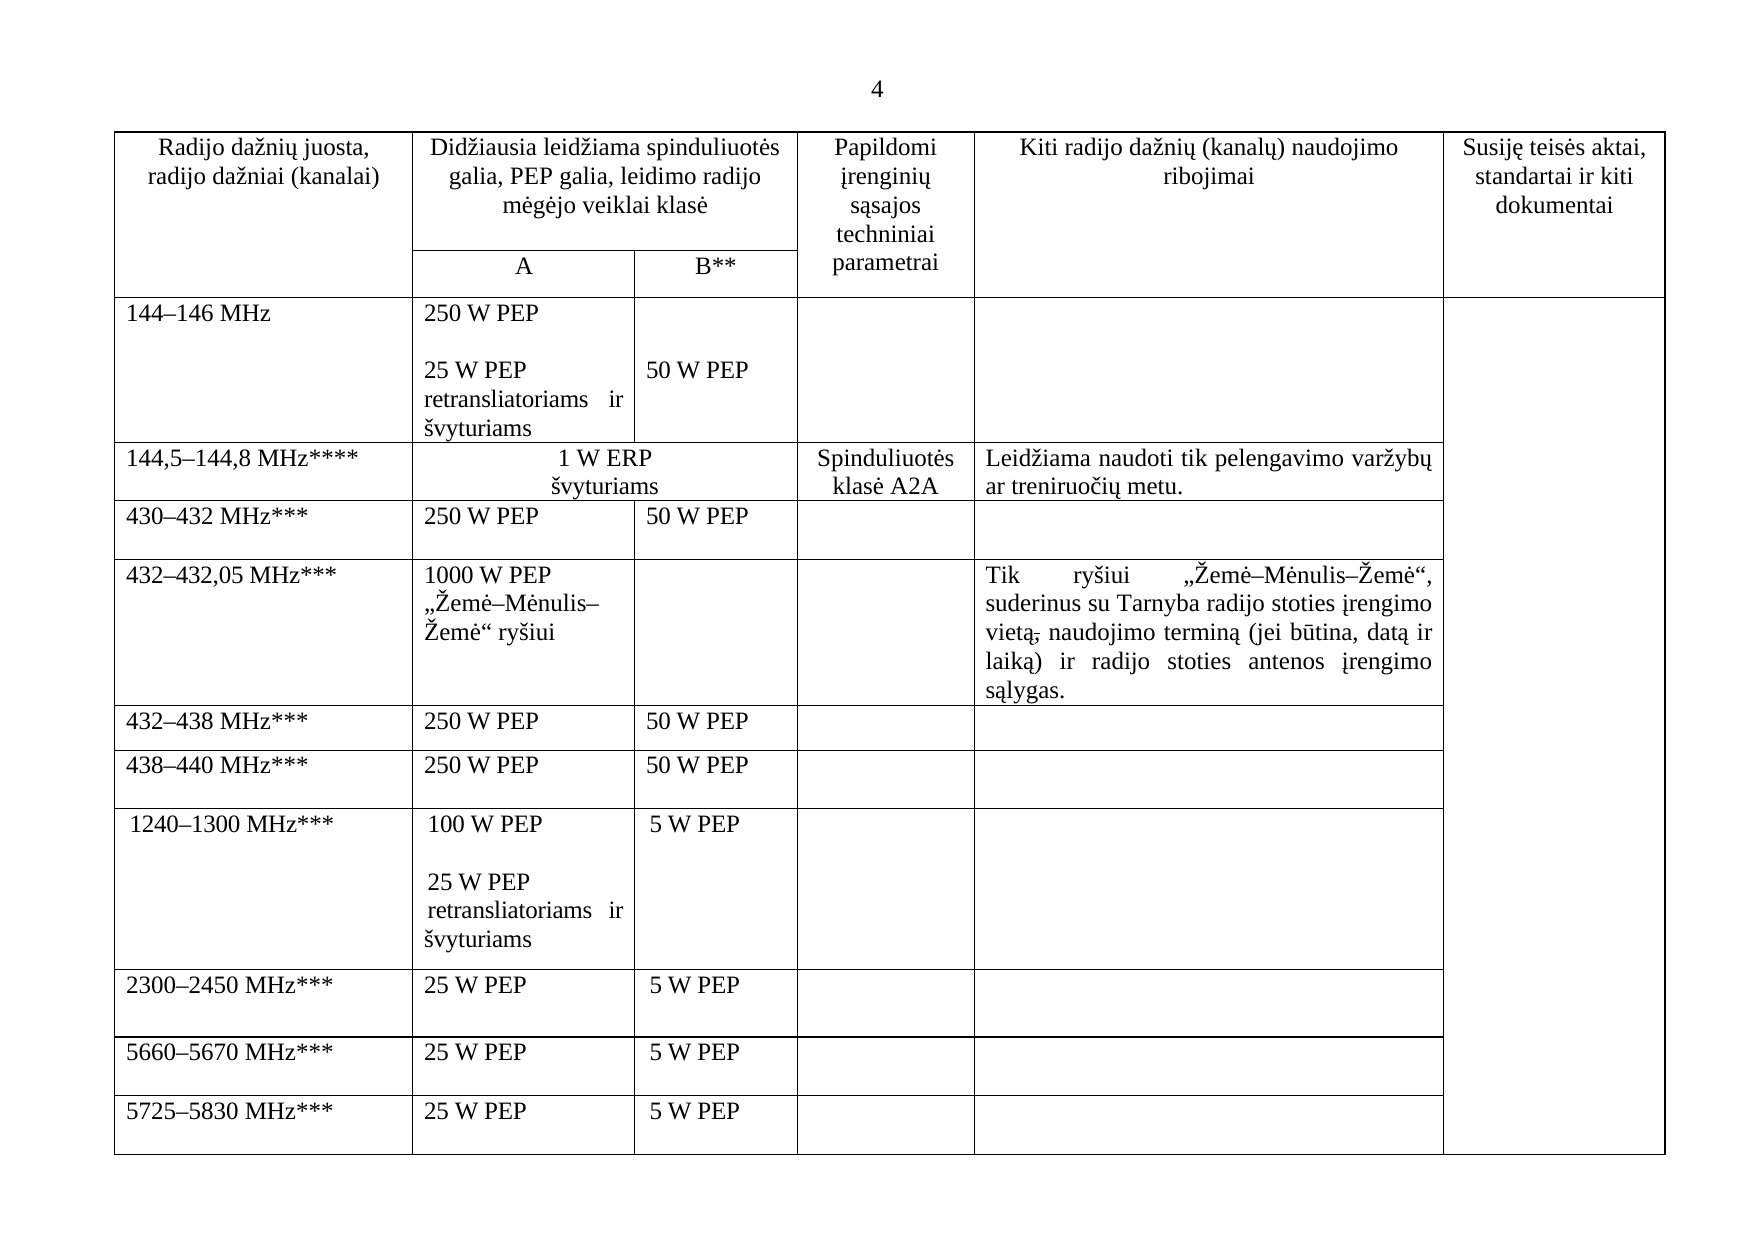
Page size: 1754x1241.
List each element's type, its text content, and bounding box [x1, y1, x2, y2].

table_cell 25 W PEP [413, 1038, 634, 1095]
table_cell Spinduliuotės klasė A2A [798, 443, 974, 500]
table_cell [798, 706, 974, 749]
table_cell [798, 501, 974, 559]
table_cell 1000 W PEP „Žemė–Mėnulis–Žemė“ ryšiui [413, 560, 634, 705]
table_cell [975, 1096, 1443, 1153]
table_cell [975, 809, 1443, 969]
table_cell [798, 560, 974, 705]
table_cell 432–438 MHz*** [115, 706, 412, 749]
table_cell 25 W PEP [413, 1096, 634, 1153]
table_cell 5 W PEP [635, 1038, 797, 1095]
table_cell 1240–1300 MHz*** [115, 809, 412, 969]
table_header Susiję teisės aktai, standartai ir kiti dokumentai [1444, 133, 1664, 297]
table_cell [798, 751, 974, 808]
table_cell [798, 1096, 974, 1153]
table_cell 250 W PEP 25 W PEP retransliatoriams ir švyturiams [413, 298, 634, 442]
table_cell 5 W PEP [635, 970, 797, 1036]
table_cell 100 W PEP 25 W PEP retransliatoriams ir švyturiams [413, 809, 634, 969]
table_cell 5 W PEP [635, 1096, 797, 1153]
table_header Didžiausia leidžiama spinduliuotės galia, PEP galia, leidimo radijo mėgėjo veiklai klasė [413, 133, 797, 250]
table_cell [975, 298, 1443, 442]
table_cell 432–432,05 MHz*** [115, 560, 412, 705]
table_cell 144–146 MHz [115, 298, 412, 442]
table_cell [1444, 298, 1664, 1153]
table_cell [798, 970, 974, 1036]
table_cell 250 W PEP [413, 501, 634, 559]
table_header Papildomi įrenginių sąsajos techniniai parametrai [798, 133, 974, 297]
table_cell 5660–5670 MHz*** [115, 1038, 412, 1095]
table_cell 144,5–144,8 MHz**** [115, 443, 412, 500]
table_cell 250 W PEP [413, 751, 634, 808]
table_cell 438–440 MHz*** [115, 751, 412, 808]
table_cell [975, 751, 1443, 808]
table_cell [975, 1038, 1443, 1095]
table_cell Leidžiama naudoti tik pelengavimo varžybų ar treniruočių metu. [975, 443, 1443, 500]
table_cell A [413, 251, 634, 297]
table_cell [635, 560, 797, 705]
table_cell Tik ryšiui „Žemė–Mėnulis–Žemė“, suderinus su Tarnyba radijo stoties įrengimo vietą, naudojimo terminą (jei būtina, datą ir laiką) ir radijo stoties antenos įrengimo sąlygas. [975, 560, 1443, 705]
table_cell 1 W ERP švyturiams [413, 443, 797, 500]
table_cell [798, 1038, 974, 1095]
table_header Kiti radijo dažnių (kanalų) naudojimo ribojimai [975, 133, 1443, 297]
table_cell 50 W PEP [635, 706, 797, 749]
table_cell 250 W PEP [413, 706, 634, 749]
table_cell 25 W PEP [413, 970, 634, 1036]
table_cell 50 W PEP [635, 751, 797, 808]
table_cell 50 W PEP [635, 298, 797, 442]
table_cell [975, 501, 1443, 559]
table_header Radijo dažnių juosta, radijo dažniai (kanalai) [115, 133, 412, 297]
table_cell 5725–5830 MHz*** [115, 1096, 412, 1153]
table_cell 2300–2450 MHz*** [115, 970, 412, 1036]
table_cell [798, 298, 974, 442]
table_cell 50 W PEP [635, 501, 797, 559]
table_cell B** [635, 251, 797, 297]
table_cell [975, 970, 1443, 1036]
table_cell 430–432 MHz*** [115, 501, 412, 559]
table_cell 5 W PEP [635, 809, 797, 969]
table_cell [798, 809, 974, 969]
table_cell [975, 706, 1443, 749]
